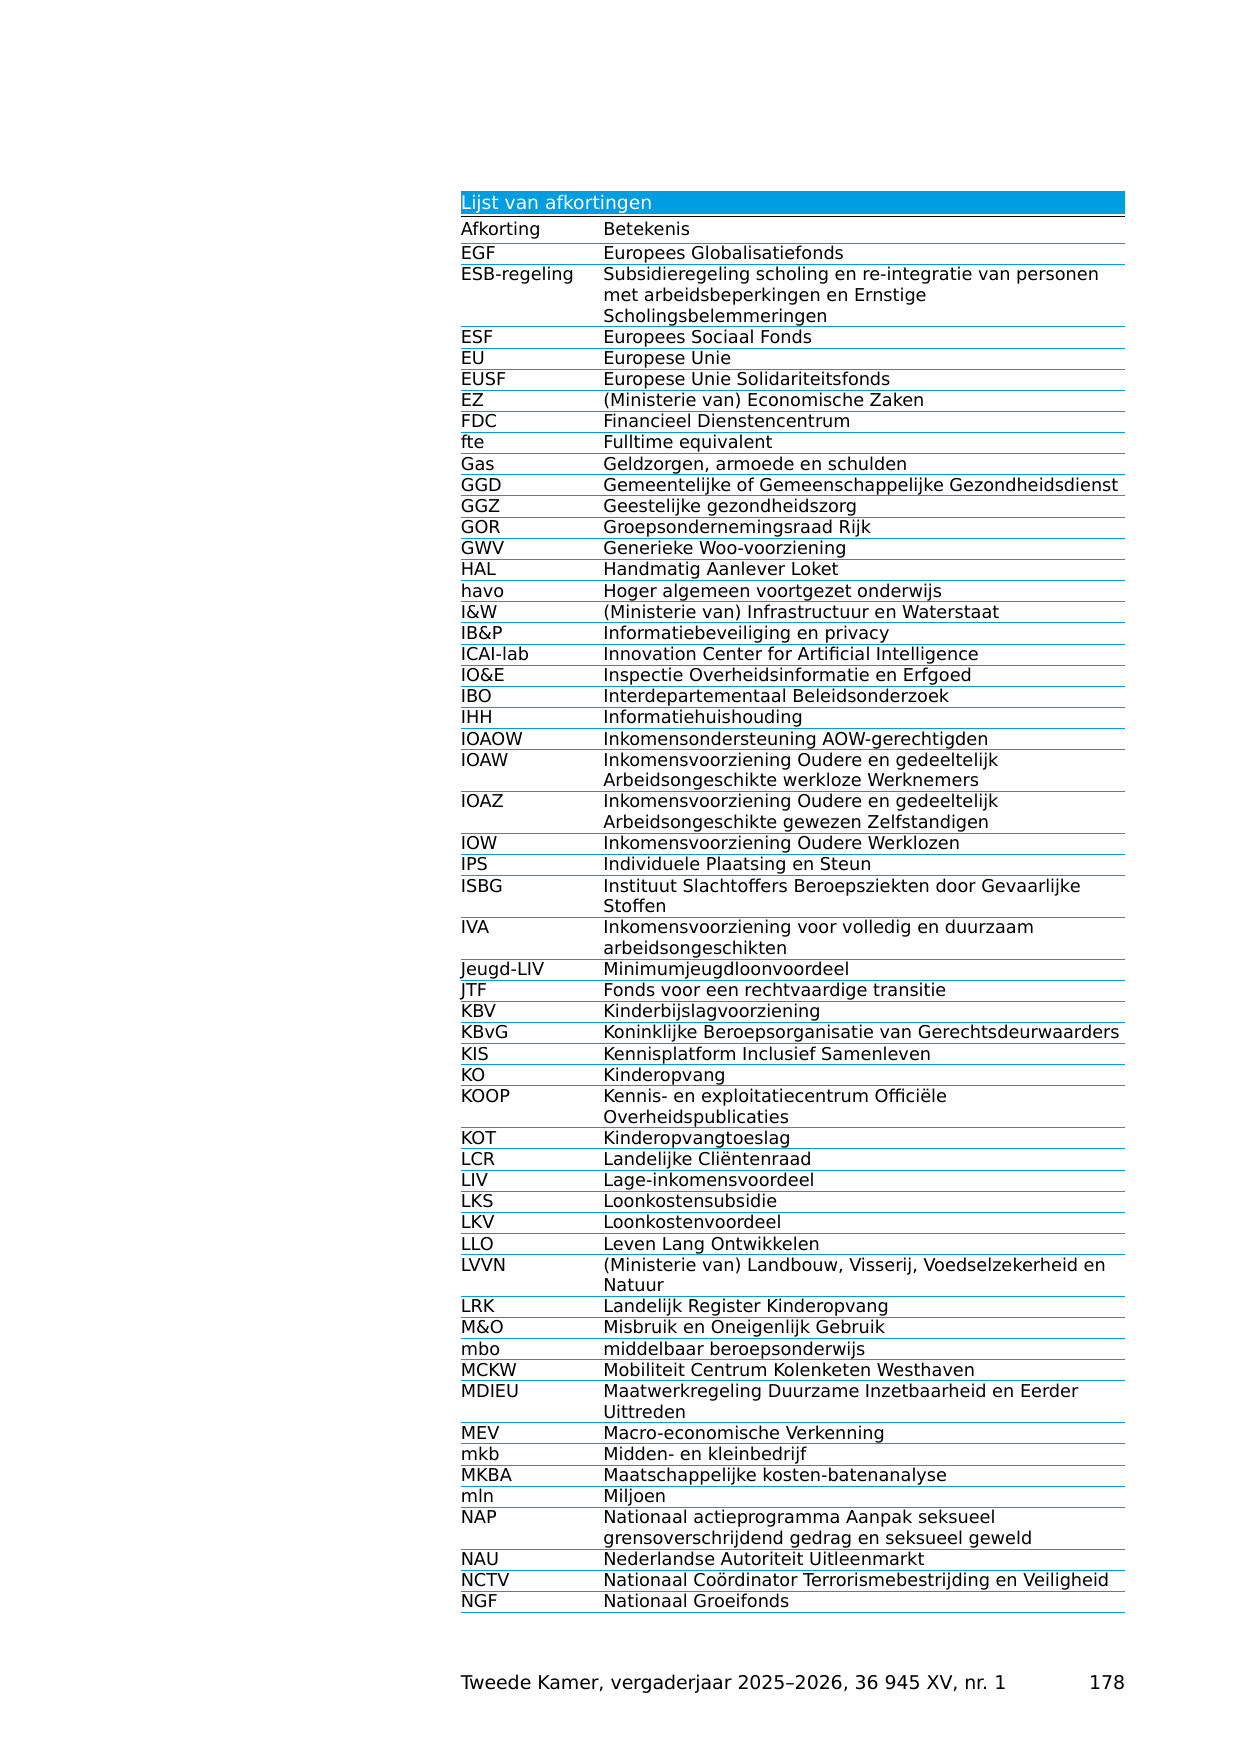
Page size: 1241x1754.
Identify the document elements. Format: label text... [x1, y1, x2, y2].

table_cell Loonkostensubsidie [600, 1192, 1125, 1212]
table_cell I&W [461, 602, 600, 622]
table_cell MDIEU [461, 1381, 600, 1422]
table_cell IHH [461, 708, 600, 728]
table_cell KOT [461, 1128, 600, 1148]
table_cell mbo [461, 1339, 600, 1359]
table_cell Kinderbijslagvoorziening [600, 1002, 1125, 1022]
table_cell IOAW [461, 750, 600, 791]
table_cell LLO [461, 1234, 600, 1254]
table_cell Fulltime equivalent [600, 433, 1125, 453]
table_cell GOR [461, 518, 600, 538]
table_cell Miljoen [600, 1487, 1125, 1507]
table_cell IO&E [461, 666, 600, 686]
table_cell IBO [461, 687, 600, 707]
table_cell (Ministerie van) Infrastructuur en Waterstaat [600, 602, 1125, 622]
table_cell M&O [461, 1318, 600, 1338]
table_cell Inkomensondersteuning AOW-gerechtigden [600, 729, 1125, 749]
table_cell NCTV [461, 1571, 600, 1591]
table_cell Informatiebeveiliging en privacy [600, 623, 1125, 643]
table_cell Afkorting [461, 217, 600, 243]
table_cell Inkomensvoorziening voor volledig en duurzaam arbeidsongeschikten [600, 918, 1125, 958]
table_cell LKV [461, 1213, 600, 1233]
table_cell Generieke Woo-voorziening [600, 539, 1125, 559]
table_cell Midden- en kleinbedrijf [600, 1444, 1125, 1464]
table_cell LVVN [461, 1255, 600, 1296]
table_cell Landelijke Cliëntenraad [600, 1149, 1125, 1169]
table_cell Kinderopvang [600, 1065, 1125, 1085]
table_cell mkb [461, 1444, 600, 1464]
table_cell Individuele Plaatsing en Steun [600, 855, 1125, 875]
table_cell MKBA [461, 1466, 600, 1486]
table_cell MCKW [461, 1360, 600, 1380]
table_cell IOAOW [461, 729, 600, 749]
table_cell Geldzorgen, armoede en schulden [600, 454, 1125, 474]
table_cell Europese Unie [600, 349, 1125, 368]
table_cell Macro-economische Verkenning [600, 1423, 1125, 1443]
table_cell Innovation Center for Artificial Intelligence [600, 645, 1125, 664]
table_cell NGF [461, 1592, 600, 1612]
table_cell havo [461, 581, 600, 601]
table_cell Minimumjeugdloonvoordeel [600, 960, 1125, 980]
table_cell middelbaar beroepsonderwijs [600, 1339, 1125, 1359]
table_cell IVA [461, 918, 600, 958]
table_cell ISBG [461, 876, 600, 917]
table_cell (Ministerie van) Landbouw, Visserij, Voedselzekerheid en Natuur [600, 1255, 1125, 1296]
table_cell Kennis- en exploitatiecentrum Officiële Overheidspublicaties [600, 1086, 1125, 1127]
table_cell NAP [461, 1508, 600, 1548]
table_cell GGD [461, 475, 600, 495]
table_cell Handmatig Aanlever Loket [600, 560, 1125, 580]
table_cell Financieel Dienstencentrum [600, 412, 1125, 432]
table_cell Fonds voor een rechtvaardige transitie [600, 981, 1125, 1001]
table_cell ESB-regeling [461, 265, 600, 326]
table_cell Inkomensvoorziening Oudere Werklozen [600, 834, 1125, 854]
table_cell KO [461, 1065, 600, 1085]
table_cell GWV [461, 539, 600, 559]
table_cell Lage-inkomensvoordeel [600, 1171, 1125, 1191]
table_cell KBV [461, 1002, 600, 1022]
table_cell GGZ [461, 496, 600, 517]
table_cell Groepsondernemingsraad Rijk [600, 518, 1125, 538]
table_cell Loonkostenvoordeel [600, 1213, 1125, 1233]
table_cell Gemeentelijke of Gemeenschappelijke Gezondheidsdienst [600, 475, 1125, 495]
table_cell LRK [461, 1297, 600, 1317]
table_cell Inspectie Overheidsinformatie en Erfgoed [600, 666, 1125, 686]
table_cell EZ [461, 391, 600, 411]
table_cell KIS [461, 1044, 600, 1064]
table_cell IOW [461, 834, 600, 854]
table_cell mln [461, 1487, 600, 1507]
table_cell JTF [461, 981, 600, 1001]
table_cell Leven Lang Ontwikkelen [600, 1234, 1125, 1254]
table_cell Inkomensvoorziening Oudere en gedeeltelijk Arbeidsongeschikte gewezen Zelfstandigen [600, 792, 1125, 833]
table_cell Jeugd-LIV [461, 960, 600, 980]
table_cell LIV [461, 1171, 600, 1191]
table_cell Gas [461, 454, 600, 474]
table_cell LCR [461, 1149, 600, 1169]
table_cell Nationaal actieprogramma Aanpak seksueel grensoverschrijdend gedrag en seksueel geweld [600, 1508, 1125, 1548]
table_cell EGF [461, 244, 600, 264]
table_cell LKS [461, 1192, 600, 1212]
table_cell Hoger algemeen voortgezet onderwijs [600, 581, 1125, 601]
table_cell KOOP [461, 1086, 600, 1127]
table_cell EUSF [461, 370, 600, 390]
table_cell Nationaal Coördinator Terrorismebestrijding en Veiligheid [600, 1571, 1125, 1591]
table_cell Maatschappelijke kosten-batenanalyse [600, 1466, 1125, 1486]
table_cell Landelijk Register Kinderopvang [600, 1297, 1125, 1317]
table_cell MEV [461, 1423, 600, 1443]
table_cell Nederlandse Autoriteit Uitleenmarkt [600, 1550, 1125, 1570]
table_cell IOAZ [461, 792, 600, 833]
table_cell Subsidieregeling scholing en re-integratie van personen met arbeidsbeperkingen en Ernstige Scholingsbelemmeringen [600, 265, 1125, 326]
table_cell IB&P [461, 623, 600, 643]
table_cell EU [461, 349, 600, 368]
table_cell Europese Unie Solidariteitsfonds [600, 370, 1125, 390]
table_cell Inkomensvoorziening Oudere en gedeeltelijk Arbeidsongeschikte werkloze Werknemers [600, 750, 1125, 791]
table_cell Geestelĳke gezondheidszorg [600, 496, 1125, 517]
table_cell Mobiliteit Centrum Kolenketen Westhaven [600, 1360, 1125, 1380]
table_cell Europees Globalisatiefonds [600, 244, 1125, 264]
table_cell Instituut Slachtoffers Beroepsziekten door Gevaarlijke Stoffen [600, 876, 1125, 917]
table_cell Kinderopvangtoeslag [600, 1128, 1125, 1148]
table_cell ESF [461, 327, 600, 347]
table_cell fte [461, 433, 600, 453]
table_cell KBvG [461, 1023, 600, 1043]
table_cell ICAI-lab [461, 645, 600, 664]
table_cell Europees Sociaal Fonds [600, 327, 1125, 347]
table_cell Maatwerkregeling Duurzame Inzetbaarheid en Eerder Uittreden [600, 1381, 1125, 1422]
table_cell FDC [461, 412, 600, 432]
table_cell Kennisplatform Inclusief Samenleven [600, 1044, 1125, 1064]
table_cell Koninklijke Beroepsorganisatie van Gerechtsdeurwaarders [600, 1023, 1125, 1043]
table_cell HAL [461, 560, 600, 580]
table_cell Interdepartementaal Beleidsonderzoek [600, 687, 1125, 707]
table_cell (Ministerie van) Economische Zaken [600, 391, 1125, 411]
table_cell IPS [461, 855, 600, 875]
table_cell Misbruik en Oneigenlijk Gebruik [600, 1318, 1125, 1338]
table_cell Betekenis [600, 217, 1125, 243]
table_cell Nationaal Groeifonds [600, 1592, 1125, 1612]
table_cell NAU [461, 1550, 600, 1570]
table_cell Informatiehuishouding [600, 708, 1125, 728]
